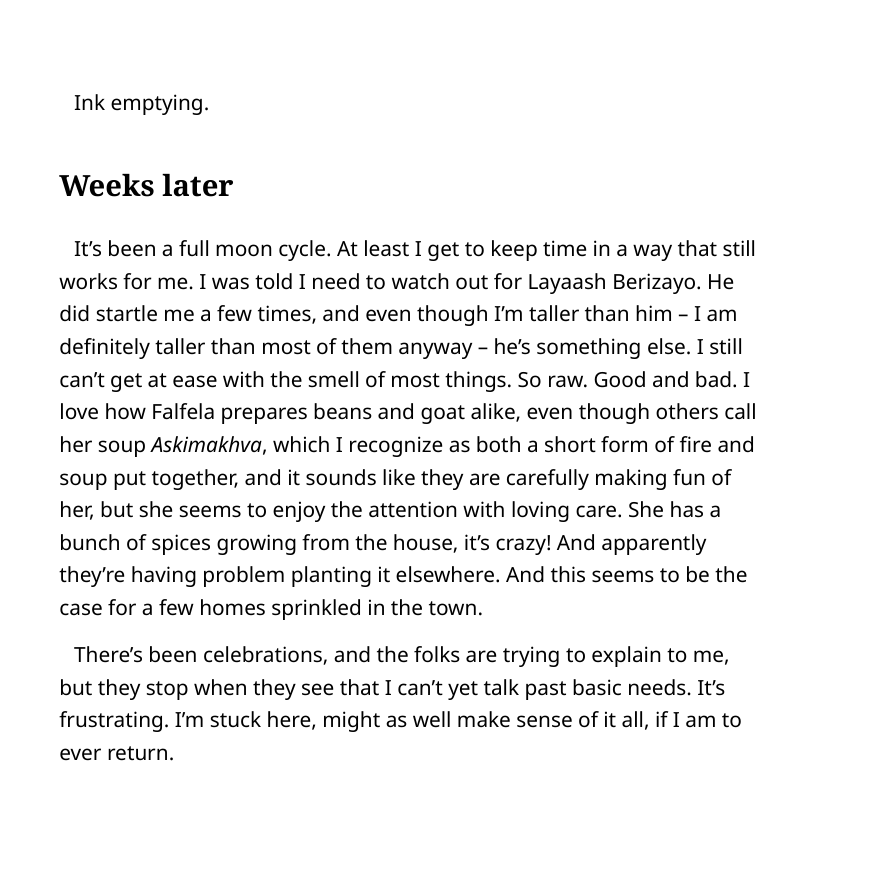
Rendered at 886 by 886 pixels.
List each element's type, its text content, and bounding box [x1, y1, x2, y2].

text There’s been celebrations, and the folks are trying to explain to me, but they stop when they see that I can’t yet talk past basic needs. It’s frustrating. I’m stuck here, might as well make sense of it all, if I am to ever return. [59, 640, 768, 766]
text Ink emptying. [59, 88, 768, 117]
text It’s been a full moon cycle. At least I get to keep time in a way that still works for me. I was told I need to watch out for Layaash Berizayo. He did startle me a few times, and even though I’m taller than him – I am definitely taller than most of them anyway – he’s something else. I still can’t get at ease with the smell of most things. So raw. Good and bad. I love how Falfela prepares beans and goat alike, even though others call her soup Askimakhva, which I recognize as both a short form of fire and soup put together, and it sounds like they are carefully making fun of her, but she seems to enjoy the attention with loving care. She has a bunch of spices growing from the house, it’s crazy! And apparently they’re having problem planting it elsewhere. And this seems to be the case for a few homes sprinkled in the town. [59, 234, 768, 621]
subtitle Weeks later [59, 165, 768, 205]
